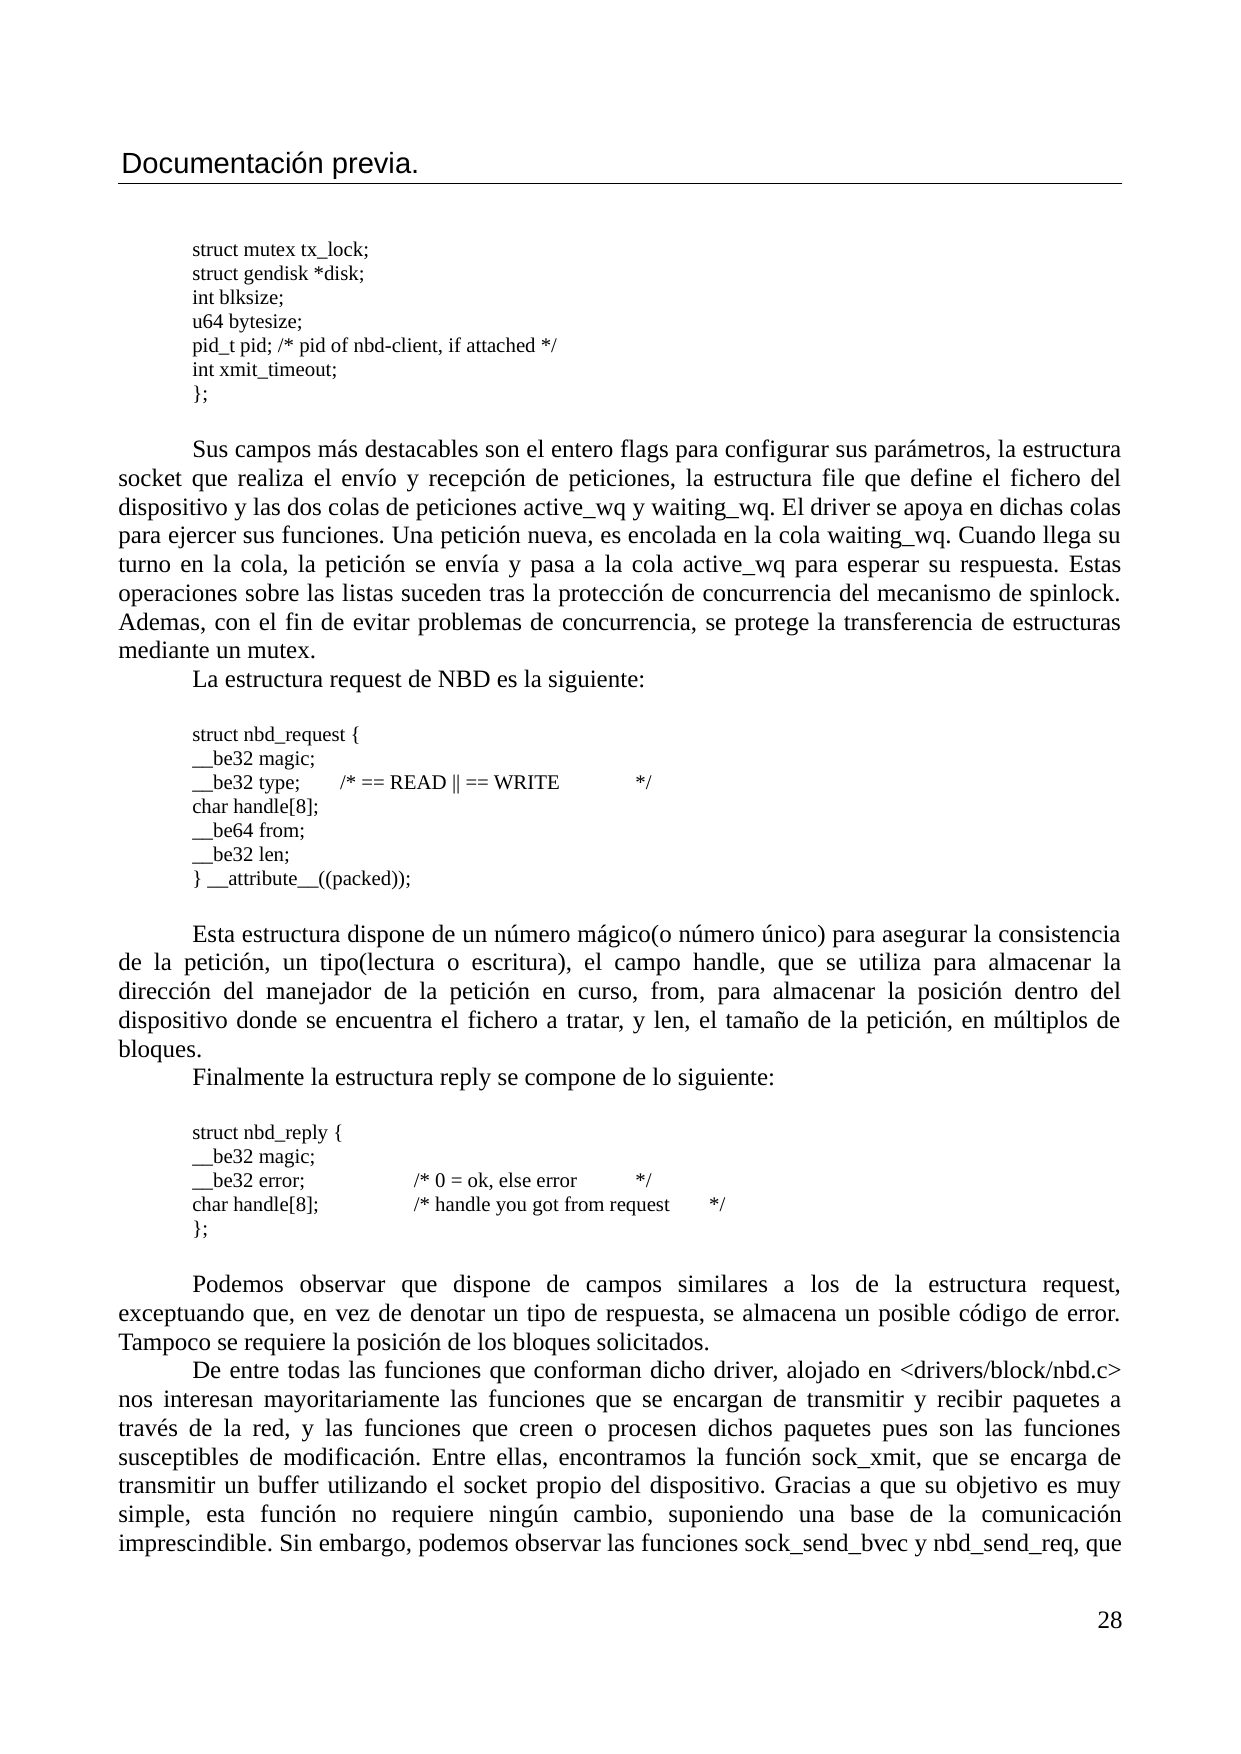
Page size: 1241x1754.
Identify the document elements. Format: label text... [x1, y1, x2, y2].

text }; [118, 1216, 1122, 1240]
text __be32 len; [118, 842, 1122, 866]
text La estructura request de NBD es la siguiente: [118, 664, 1122, 693]
text __be32 type; /* == READ || == WRITE */ [118, 770, 1122, 794]
text struct gendisk *disk; [118, 261, 1122, 285]
text __be32 error; /* 0 = ok, else error */ [118, 1168, 1122, 1192]
text char handle[8]; [118, 794, 1122, 818]
text int xmit_timeout; [118, 357, 1122, 381]
text Esta estructura dispone de un número mágico(o número único) para asegurar la consistencia de la petición, un tipo(lectura o escritura), el campo handle, que se utiliza para almacenar la dirección del manejador de la petición en curso, from, para almacenar la posición dentro del dispositivo donde se encuentra el fichero a tratar, y len, el tamaño de la petición, en múltiplos de bloques. [118, 919, 1122, 1062]
text Podemos observar que dispone de campos similares a los de la estructura request, exceptuando que, en vez de denotar un tipo de respuesta, se almacena un posible código de error. Tampoco se requiere la posición de los bloques solicitados. [118, 1269, 1122, 1355]
text __be32 magic; [118, 746, 1122, 770]
text struct nbd_request { [118, 722, 1122, 746]
text struct mutex tx_lock; [118, 237, 1122, 261]
text }; [118, 381, 1122, 405]
text pid_t pid; /* pid of nbd-client, if attached */ [118, 333, 1122, 357]
text } __attribute__((packed)); [118, 866, 1122, 890]
text Finalmente la estructura reply se compone de lo siguiente: [118, 1062, 1122, 1091]
text De entre todas las funciones que conforman dicho driver, alojado en <drivers/block/nbd.c> nos interesan mayoritariamente las funciones que se encargan de transmitir y recibir paquetes a través de la red, y las funciones que creen o procesen dichos paquetes pues son las funciones susceptibles de modificación. Entre ellas, encontramos la función sock_xmit, que se encarga de transmitir un buffer utilizando el socket propio del dispositivo. Gracias a que su objetivo es muy simple, esta función no requiere ningún cambio, suponiendo una base de la comunicación imprescindible. Sin embargo, podemos observar las funciones sock_send_bvec y nbd_send_req, que [118, 1355, 1122, 1557]
text int blksize; [118, 285, 1122, 309]
text __be64 from; [118, 818, 1122, 842]
text __be32 magic; [118, 1144, 1122, 1168]
text u64 bytesize; [118, 309, 1122, 333]
text char handle[8]; /* handle you got from request */ [118, 1192, 1122, 1216]
text Sus campos más destacables son el entero flags para configurar sus parámetros, la estructura socket que realiza el envío y recepción de peticiones, la estructura file que define el fichero del dispositivo y las dos colas de peticiones active_wq y waiting_wq. El driver se apoya en dichas colas para ejercer sus funciones. Una petición nueva, es encolada en la cola waiting_wq. Cuando llega su turno en la cola, la petición se envía y pasa a la cola active_wq para esperar su respuesta. Estas operaciones sobre las listas suceden tras la protección de concurrencia del mecanismo de spinlock. Ademas, con el fin de evitar problemas de concurrencia, se protege la transferencia de estructuras mediante un mutex. [118, 434, 1122, 664]
text struct nbd_reply { [118, 1120, 1122, 1144]
